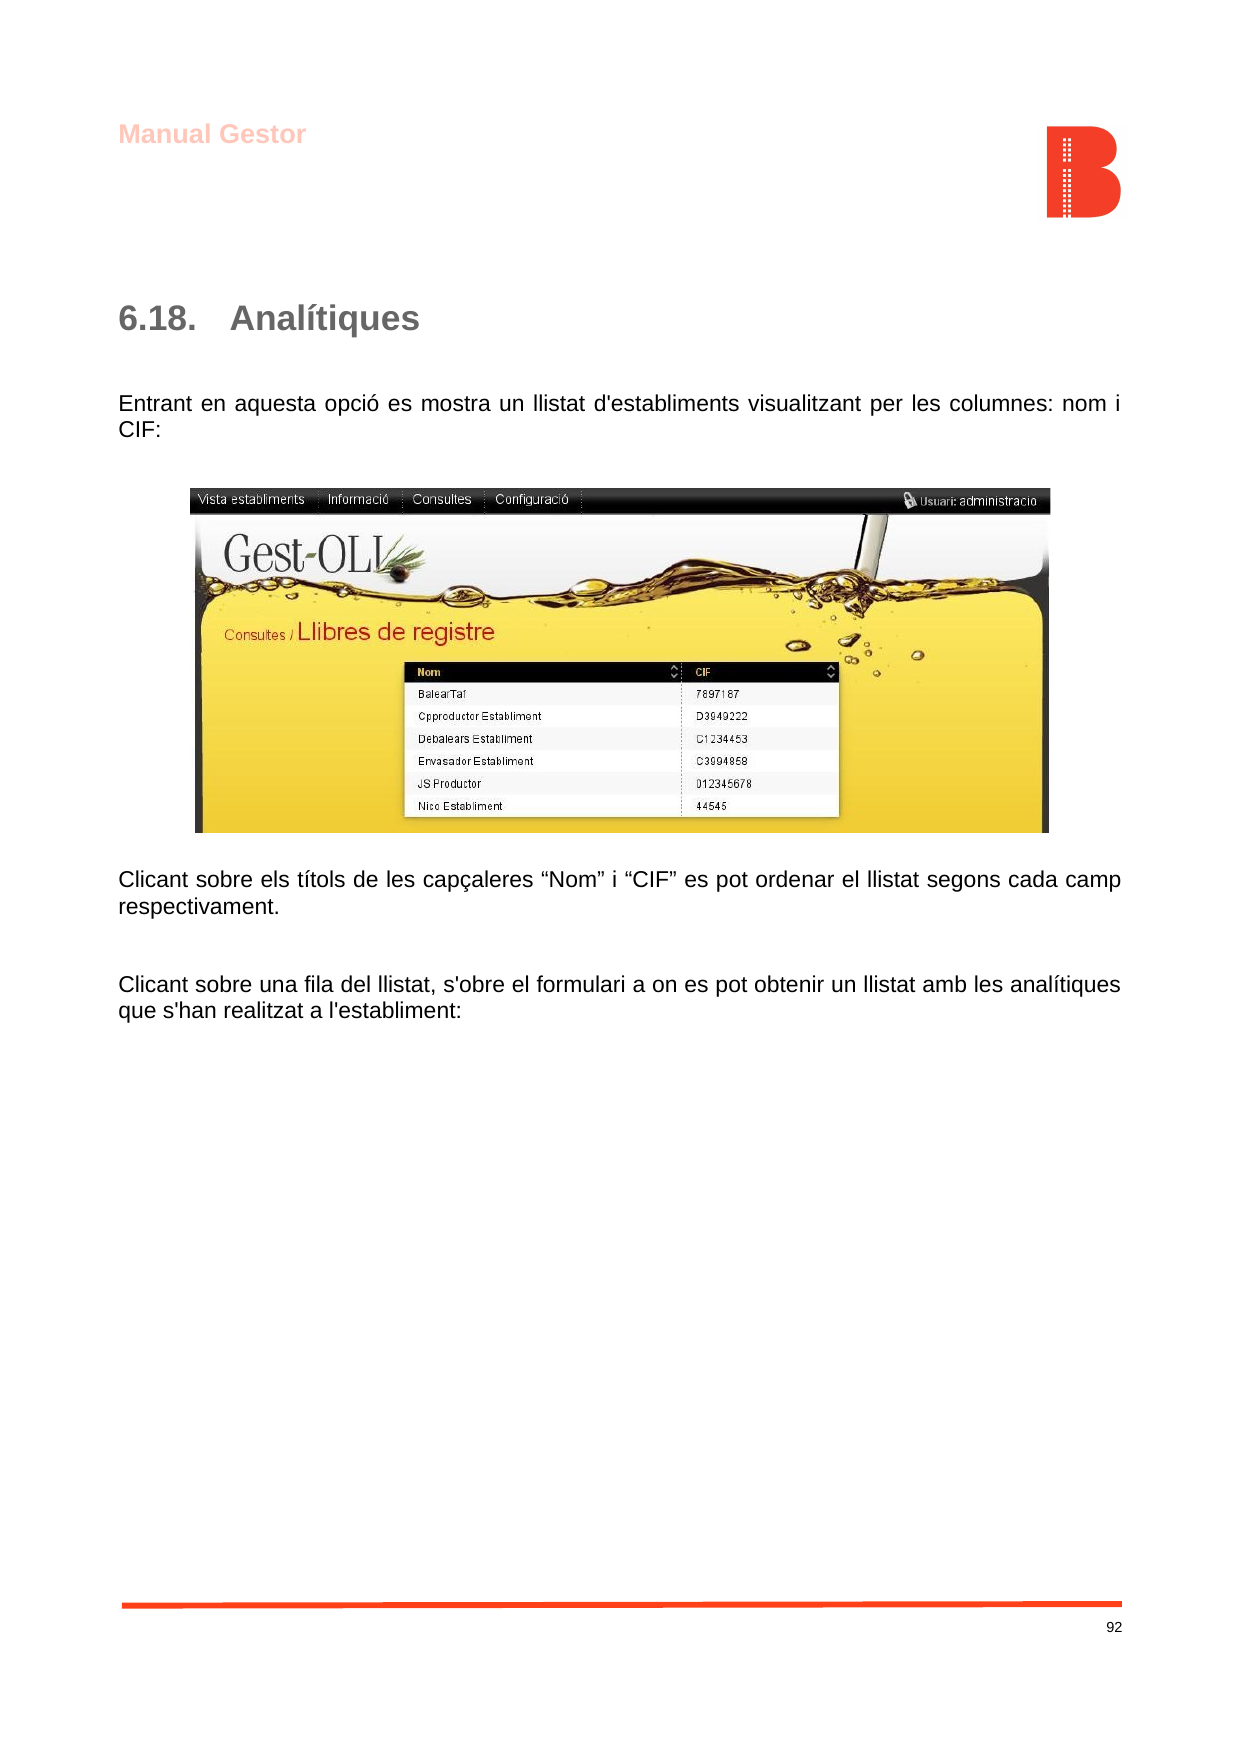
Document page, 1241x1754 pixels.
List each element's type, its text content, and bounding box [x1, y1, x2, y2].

text Entrant en aquesta opció es mostra un llistat d'establiments visualitzant per les columnes: nom i CIF: [118, 390, 1122, 442]
text Clicant sobre una fila del llistat, s'obre el formulari a on es pot obtenir un llistat amb les analítiques que s'han realitzat a l'establiment: [118, 971, 1122, 1023]
picture [190, 488, 1051, 833]
text Clicant sobre els títols de les capçaleres “Nom” i “CIF” es pot ordenar el llistat segons cada camp respectivament. [118, 866, 1122, 919]
picture [1036, 124, 1130, 221]
subtitle Analítiques [118, 298, 1122, 338]
